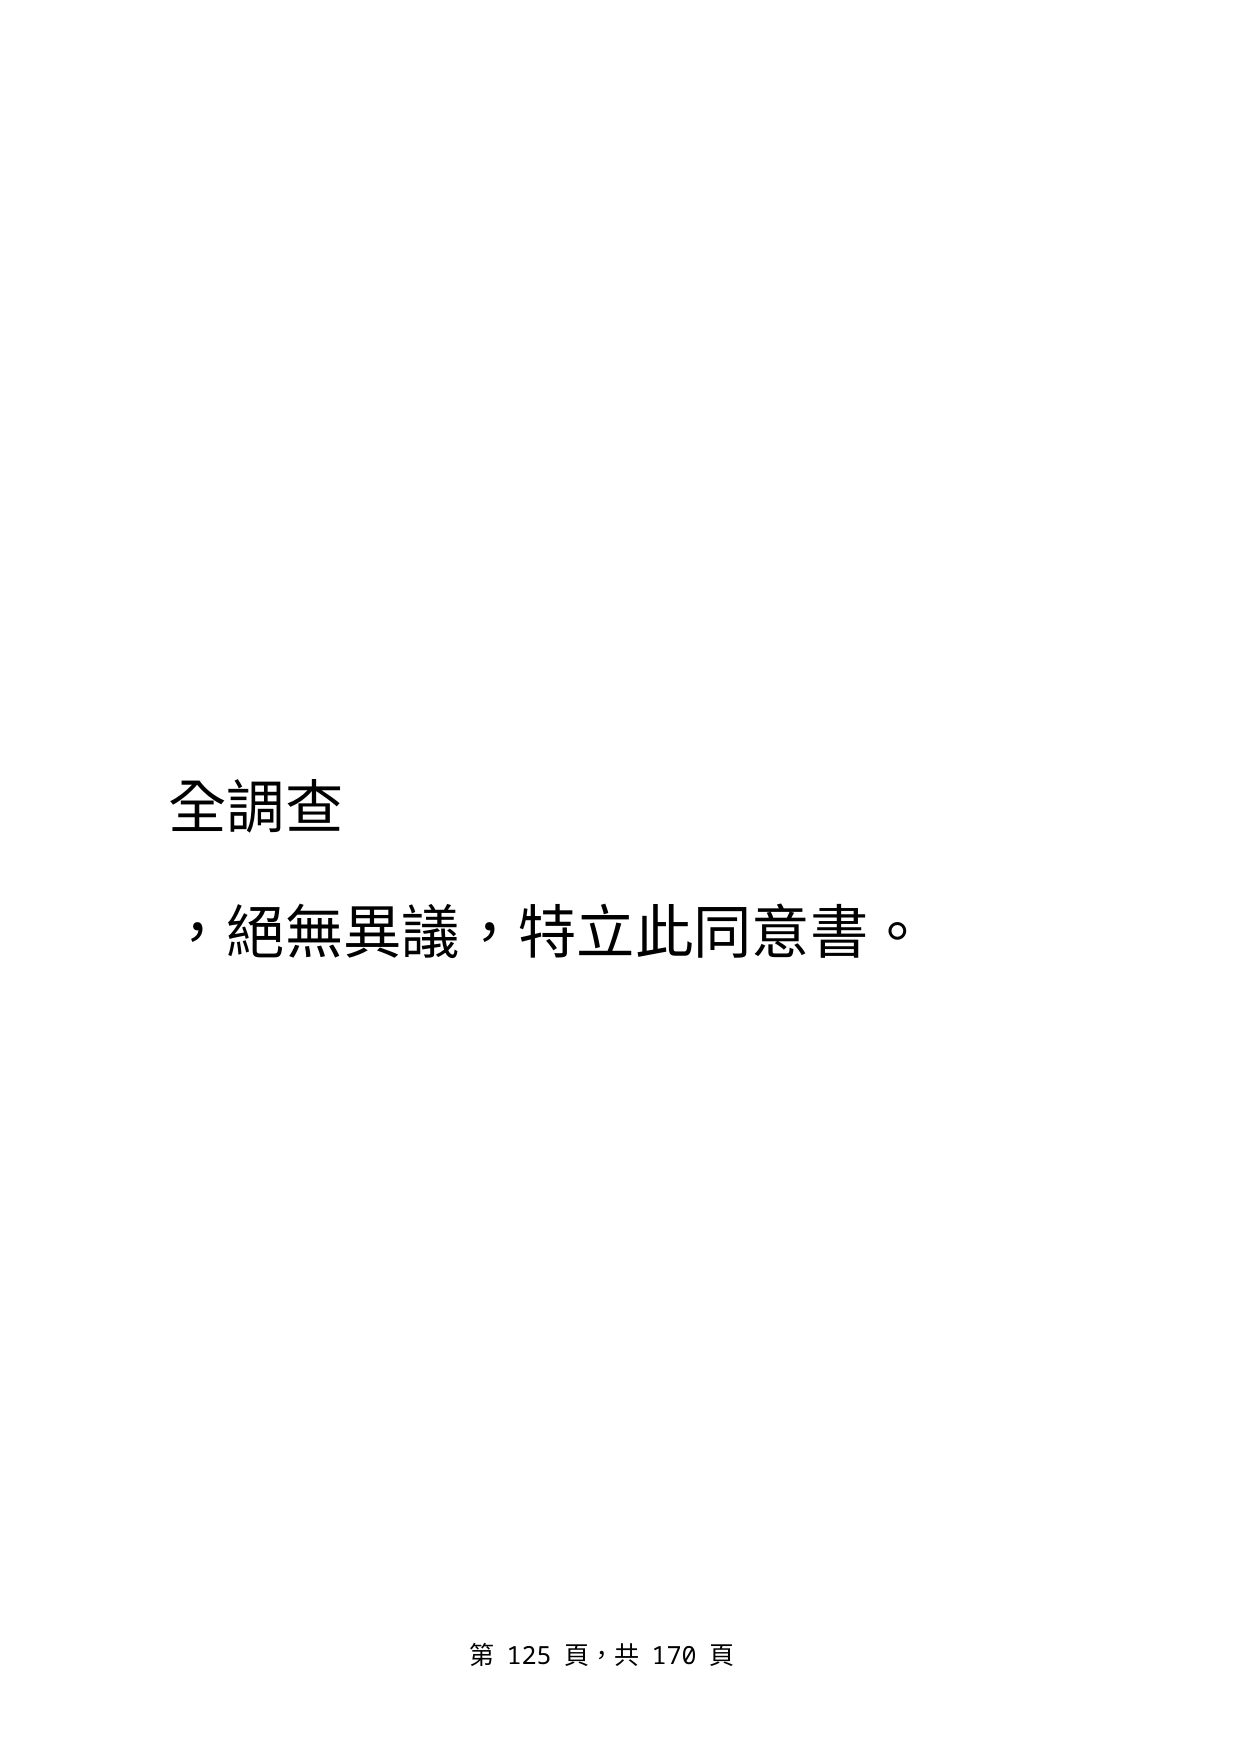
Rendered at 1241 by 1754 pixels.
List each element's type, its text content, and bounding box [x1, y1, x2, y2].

text ，絕無異議，特立此同意書。 [168, 855, 1107, 980]
text 全調查 [168, 730, 1107, 855]
